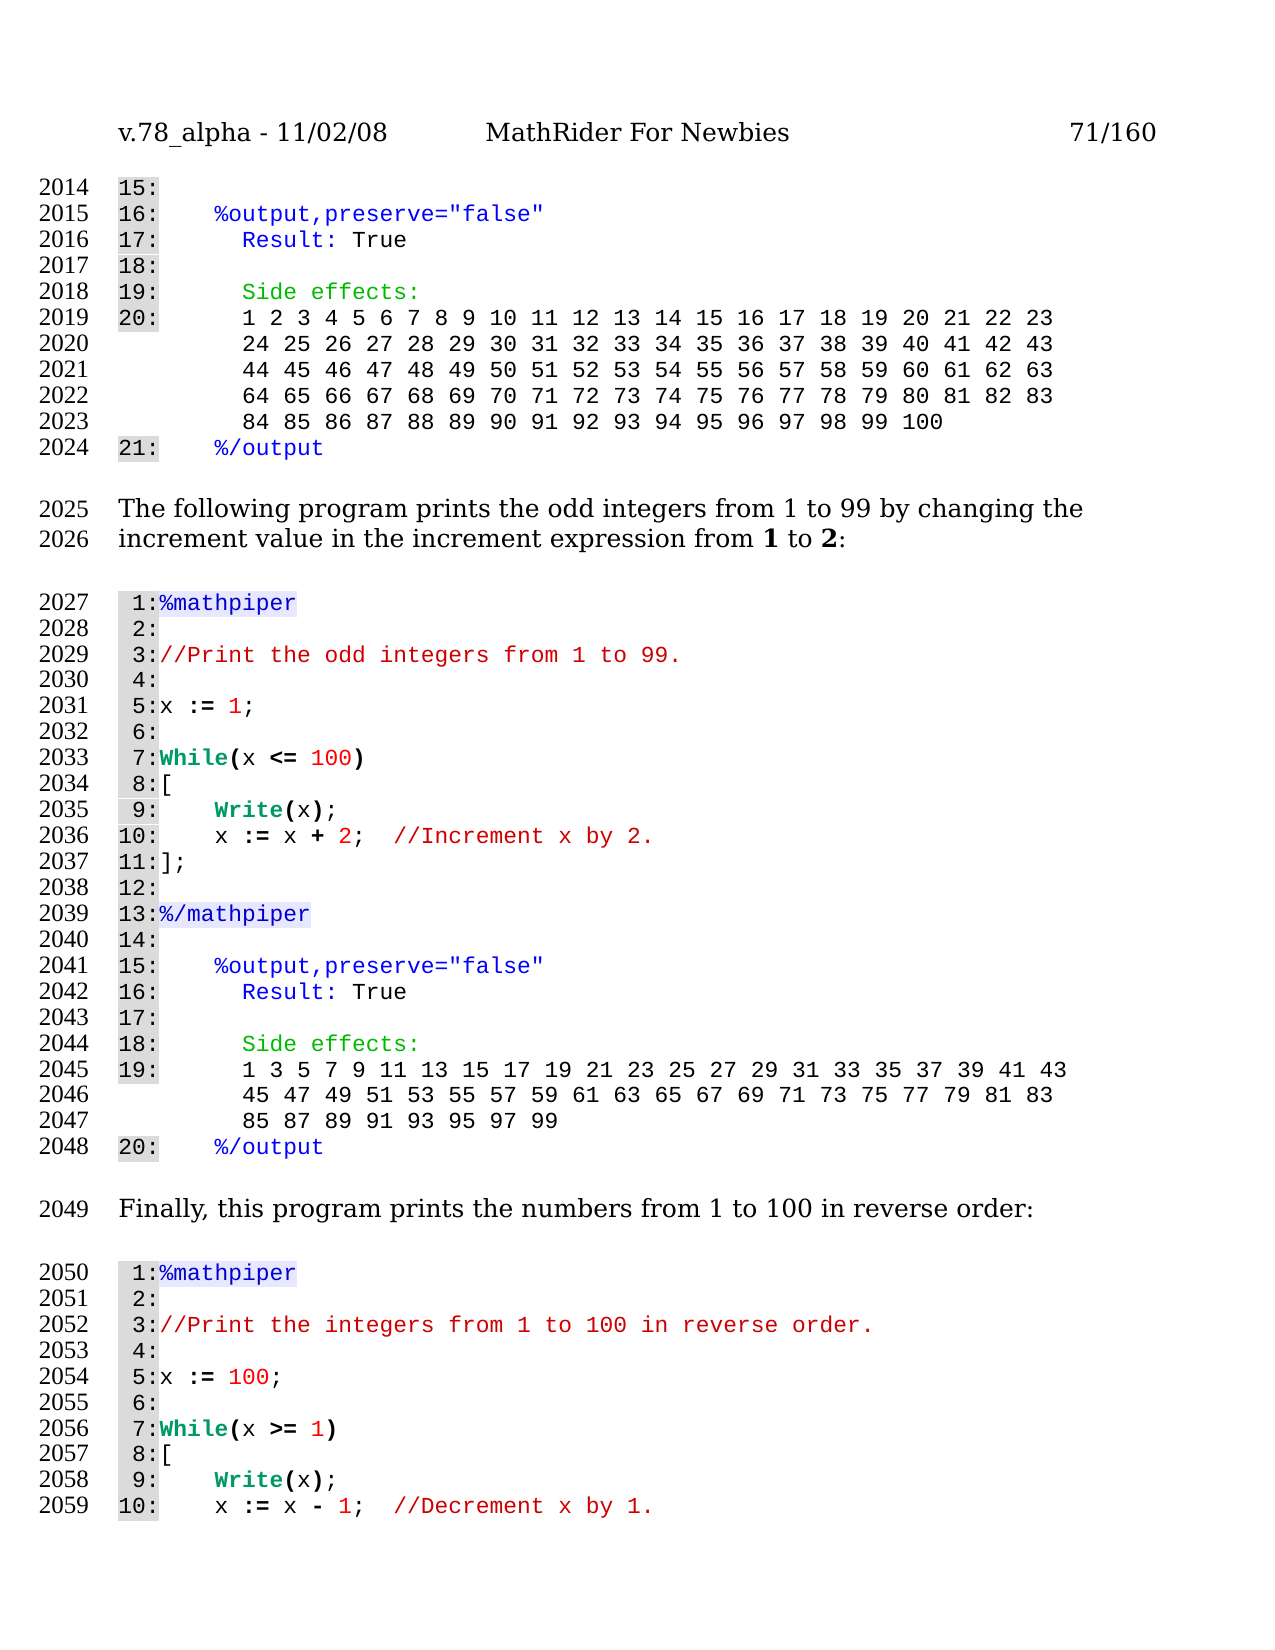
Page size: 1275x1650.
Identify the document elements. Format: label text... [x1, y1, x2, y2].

text 16: Result: True [118, 980, 1157, 1006]
text 6: [118, 1391, 1157, 1417]
text 15: [118, 177, 1157, 203]
text 19: Side effects: [118, 281, 1157, 306]
text 8:[ [118, 773, 1157, 798]
text 3://Print the odd integers from 1 to 99. [118, 643, 1157, 669]
text 2: [118, 1287, 1157, 1313]
text 24 25 26 27 28 29 30 31 32 33 34 35 36 37 38 39 40 41 42 43 [118, 332, 1157, 358]
text 20: 1 2 3 4 5 6 7 8 9 10 11 12 13 14 15 16 17 18 19 20 21 22 23 [118, 306, 1157, 332]
text 8:[ [118, 1443, 1157, 1469]
text 84 85 86 87 88 89 90 91 92 93 94 95 96 97 98 99 100 [118, 410, 1157, 436]
text 17: Result: True [118, 229, 1157, 254]
text 4: [118, 669, 1157, 695]
text 85 87 89 91 93 95 97 99 [118, 1110, 1157, 1136]
text 4: [118, 1339, 1157, 1365]
text 15: %output,preserve="false" [118, 954, 1157, 980]
text 20: %/output [118, 1136, 1157, 1162]
text 5:x := 100; [118, 1365, 1157, 1391]
text 3://Print the integers from 1 to 100 in reverse order. [118, 1313, 1157, 1339]
text 10: x := x - 1; //Decrement x by 1. [118, 1495, 1157, 1521]
text 12: [118, 876, 1157, 902]
text 18: [118, 254, 1157, 281]
text 7:While(x <= 100) [118, 747, 1157, 773]
text Finally, this program prints the numbers from 1 to 100 in reverse order: [118, 1194, 1157, 1223]
text 11:]; [118, 850, 1157, 876]
text 9: Write(x); [118, 798, 1157, 824]
text 1:%mathpiper [118, 591, 1157, 617]
text 18: Side effects: [118, 1032, 1157, 1058]
text 16: %output,preserve="false" [118, 203, 1157, 229]
text 19: 1 3 5 7 9 11 13 15 17 19 21 23 25 27 29 31 33 35 37 39 41 43 [118, 1058, 1157, 1084]
text 13:%/mathpiper [118, 902, 1157, 928]
text 9: Write(x); [118, 1469, 1157, 1495]
text 10: x := x + 2; //Increment x by 2. [118, 824, 1157, 850]
text 44 45 46 47 48 49 50 51 52 53 54 55 56 57 58 59 60 61 62 63 [118, 358, 1157, 384]
text 1:%mathpiper [118, 1261, 1157, 1287]
text 7:While(x >= 1) [118, 1417, 1157, 1443]
text 6: [118, 721, 1157, 747]
text 21: %/output [118, 436, 1157, 462]
text 45 47 49 51 53 55 57 59 61 63 65 67 69 71 73 75 77 79 81 83 [118, 1084, 1157, 1110]
text 5:x := 1; [118, 695, 1157, 721]
text 14: [118, 928, 1157, 954]
text 64 65 66 67 68 69 70 71 72 73 74 75 76 77 78 79 80 81 82 83 [118, 384, 1157, 410]
text 2: [118, 617, 1157, 643]
text The following program prints the odd integers from 1 to 99 by changing the increment value in the increment expression from 1 to 2: [118, 494, 1157, 553]
text 17: [118, 1006, 1157, 1032]
